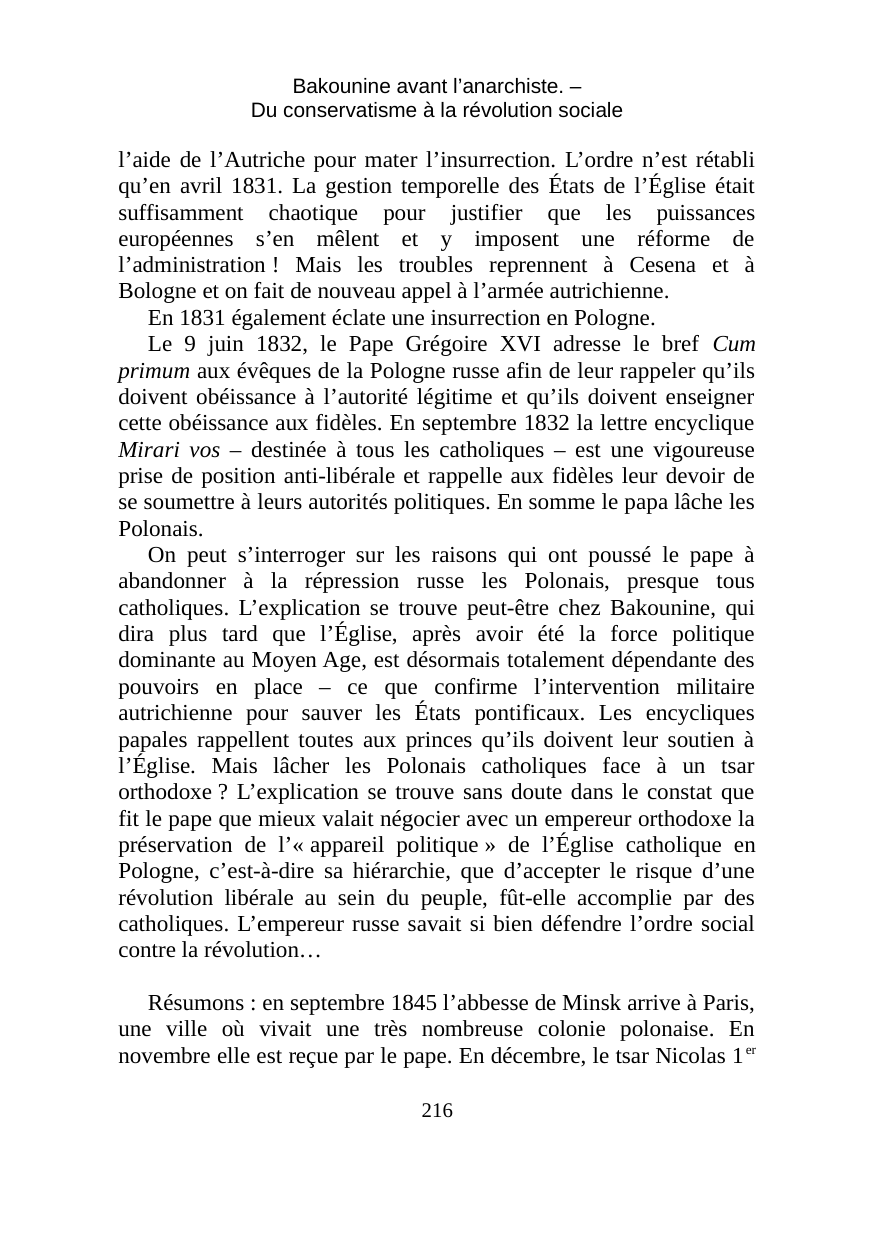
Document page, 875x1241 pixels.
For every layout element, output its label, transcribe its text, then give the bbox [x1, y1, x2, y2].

text Le 9 juin 1832, le Pape Grégoire XVI adresse le bref Cum primum aux évêques de la Pologne russe afin de leur rappeler qu’ils doivent obéissance à l’autorité légitime et qu’ils doivent enseigner cette obéissance aux fidèles. En septembre 1832 la lettre encyclique Mirari vos – destinée à tous les catholiques – est une vigoureuse prise de position anti-libérale et rappelle aux fidèles leur devoir de se soumettre à leurs autorités politiques. En somme le papa lâche les Polonais. [118, 330, 756, 541]
text En 1831 également éclate une insurrection en Pologne. [118, 304, 756, 330]
text l’aide de l’Autriche pour mater l’insurrection. L’ordre n’est rétabli qu’en avril 1831. La gestion temporelle des États de l’Église était suffisamment chaotique pour justifier que les puissances européennes s’en mêlent et y imposent une réforme de l’administration ! Mais les troubles reprennent à Cesena et à Bologne et on fait de nouveau appel à l’armée autrichienne. [118, 146, 756, 304]
text Résumons : en septembre 1845 l’abbesse de Minsk arrive à Paris, une ville où vivait une très nombreuse colonie polonaise. En novembre elle est reçue par le pape. En décembre, le tsar Nicolas 1er [118, 989, 756, 1068]
text On peut s’interroger sur les raisons qui ont poussé le pape à abandonner à la répression russe les Polonais, presque tous catholiques. L’explication se trouve peut-être chez Bakounine, qui dira plus tard que l’Église, après avoir été la force politique dominante au Moyen Age, est désormais totalement dépendante des pouvoirs en place – ce que confirme l’intervention militaire autrichienne pour sauver les États pontificaux. Les encycliques papales rappellent toutes aux princes qu’ils doivent leur soutien à l’Église. Mais lâcher les Polonais catholiques face à un tsar orthodoxe ? L’explication se trouve sans doute dans le constat que fit le pape que mieux valait négocier avec un empereur orthodoxe la préservation de l’« appareil politique » de l’Église catholique en Pologne, c’est-à-dire sa hiérarchie, que d’accepter le risque d’une révolution libérale au sein du peuple, fût-elle accomplie par des catholiques. L’empereur russe savait si bien défendre l’ordre social contre la révolution… [118, 541, 756, 963]
